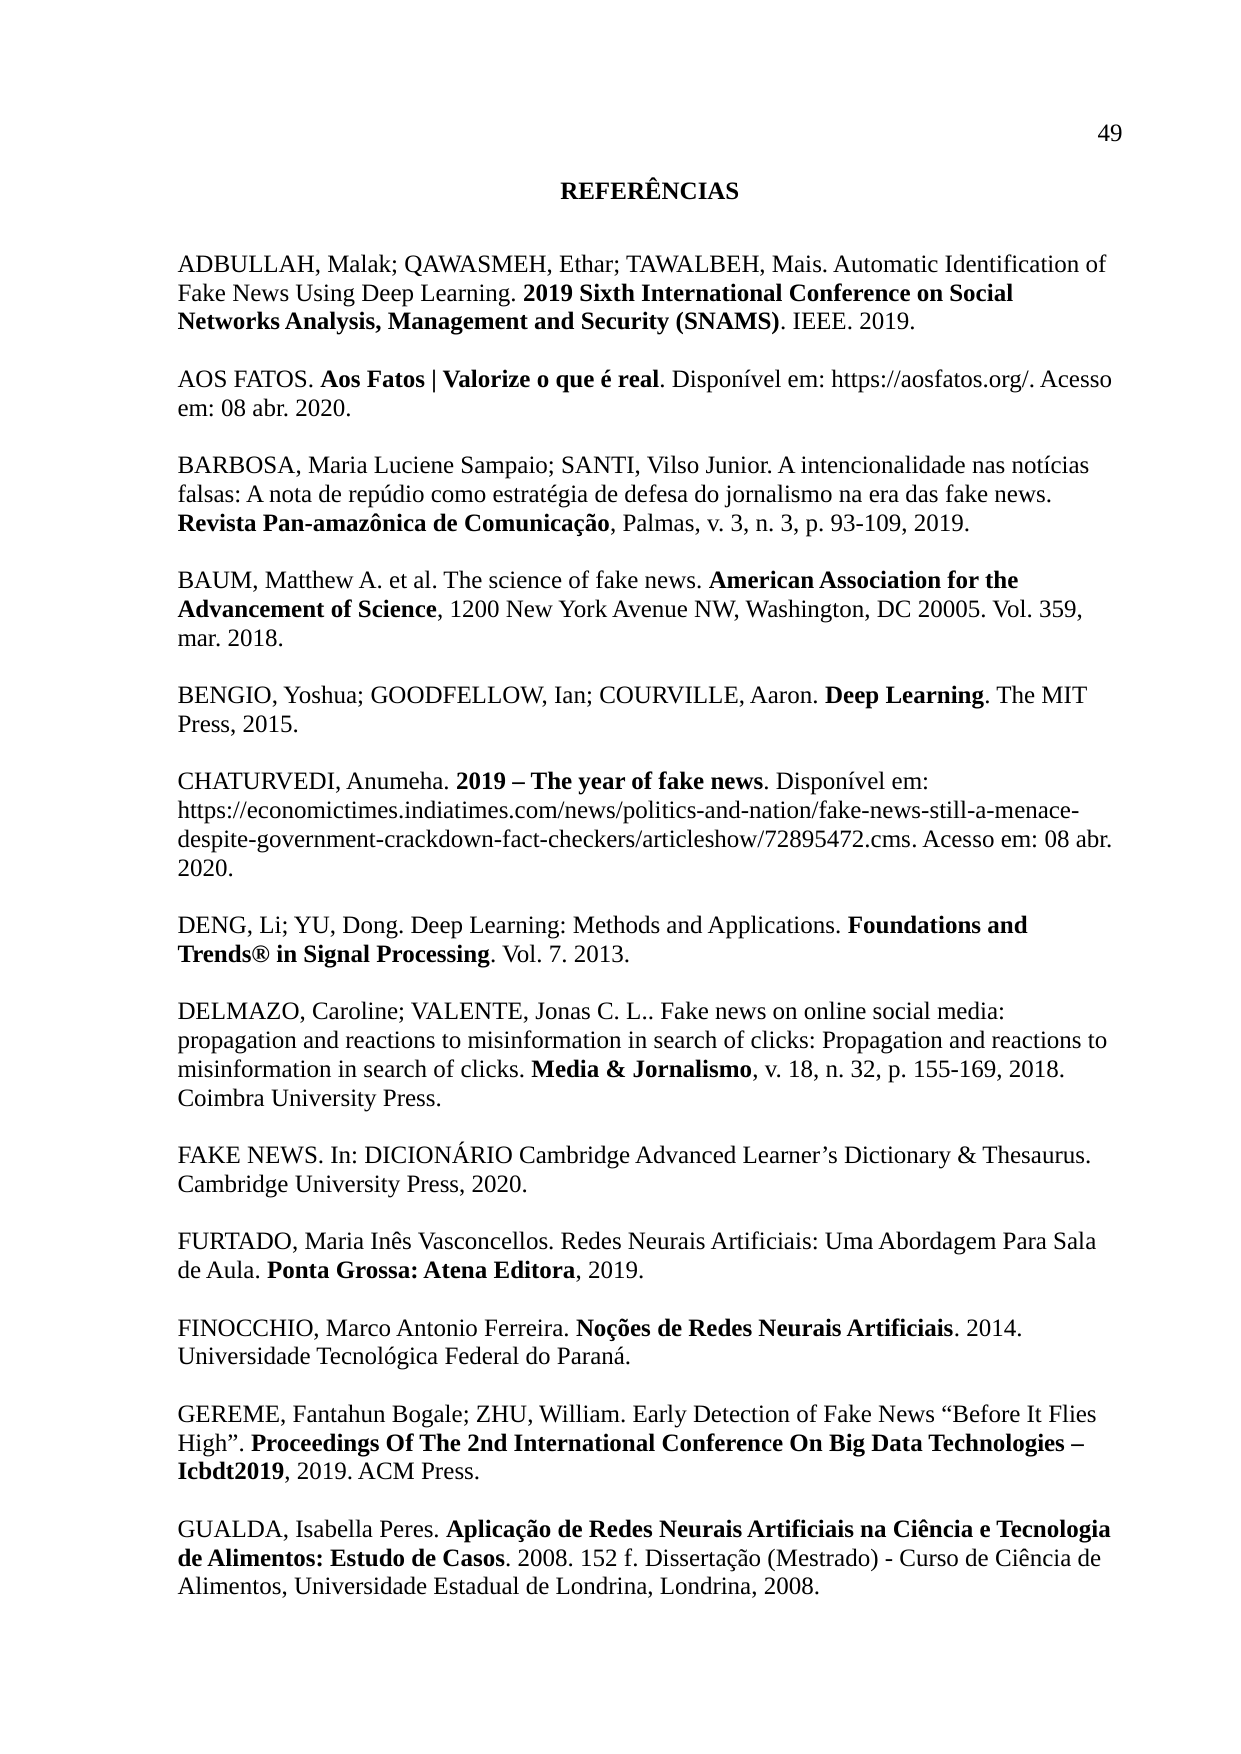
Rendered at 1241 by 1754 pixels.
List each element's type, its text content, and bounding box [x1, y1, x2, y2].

text DENG, Li; YU, Dong. Deep Learning: Methods and Applications. Foundations and Trends® in Signal Processing. Vol. 7. 2013. [177, 910, 1122, 968]
text BENGIO, Yoshua; GOODFELLOW, Ian; COURVILLE, Aaron. Deep Learning. The MIT Press, 2015. [177, 680, 1122, 738]
text FAKE NEWS. In: DICIONÁRIO Cambridge Advanced Learner’s Dictionary & Thesaurus. Cambridge University Press, 2020. [177, 1140, 1122, 1198]
text FURTADO, Maria Inês Vasconcellos. Redes Neurais Artificiais: Uma Abordagem Para Sala de Aula. Ponta Grossa: Atena Editora, 2019. [177, 1226, 1122, 1284]
subtitle REFERÊNCIAS [177, 176, 1122, 205]
text AOS FATOS. Aos Fatos | Valorize o que é real. Disponível em: https://aosfatos.org/. Acesso em: 08 abr. 2020. [177, 364, 1122, 421]
text BAUM, Matthew A. et al. The science of fake news. American Association for the Advancement of Science, 1200 New York Avenue NW, Washington, DC 20005. Vol. 359, mar. 2018. [177, 565, 1122, 651]
text ADBULLAH, Malak; QAWASMEH, Ethar; TAWALBEH, Mais. Automatic Identification of Fake News Using Deep Learning. 2019 Sixth International Conference on Social Networks Analysis, Management and Security (SNAMS). IEEE. 2019. [177, 249, 1122, 335]
text FINOCCHIO, Marco Antonio Ferreira. Noções de Redes Neurais Artificiais. 2014. Universidade Tecnológica Federal do Paraná. [177, 1313, 1122, 1370]
text BARBOSA, Maria Luciene Sampaio; SANTI, Vilso Junior. A intencionalidade nas notícias falsas: A nota de repúdio como estratégia de defesa do jornalismo na era das fake news. Revista Pan-amazônica de Comunicação, Palmas, v. 3, n. 3, p. 93-109, 2019. [177, 450, 1122, 536]
text DELMAZO, Caroline; VALENTE, Jonas C. L.. Fake news on online social media: propagation and reactions to misinformation in search of clicks: Propagation and reactions to misinformation in search of clicks. Media & Jornalismo, v. 18, n. 32, p. 155-169, 2018. Coimbra University Press. [177, 996, 1122, 1111]
text CHATURVEDI, Anumeha. 2019 – The year of fake news. Disponível em: https://economictimes.indiatimes.com/news/politics-and-nation/fake-news-still-a-menace-despite-government-crackdown-fact-checkers/articleshow/72895472.cms. Acesso em: 08 abr. 2020. [177, 766, 1122, 881]
text GUALDA, Isabella Peres. Aplicação de Redes Neurais Artificiais na Ciência e Tecnologia de Alimentos: Estudo de Casos. 2008. 152 f. Dissertação (Mestrado) - Curso de Ciência de Alimentos, Universidade Estadual de Londrina, Londrina, 2008. [177, 1514, 1122, 1600]
text GEREME, Fantahun Bogale; ZHU, William. Early Detection of Fake News “Before It Flies High”. Proceedings Of The 2nd International Conference On Big Data Technologies – Icbdt2019, 2019. ACM Press. [177, 1399, 1122, 1485]
